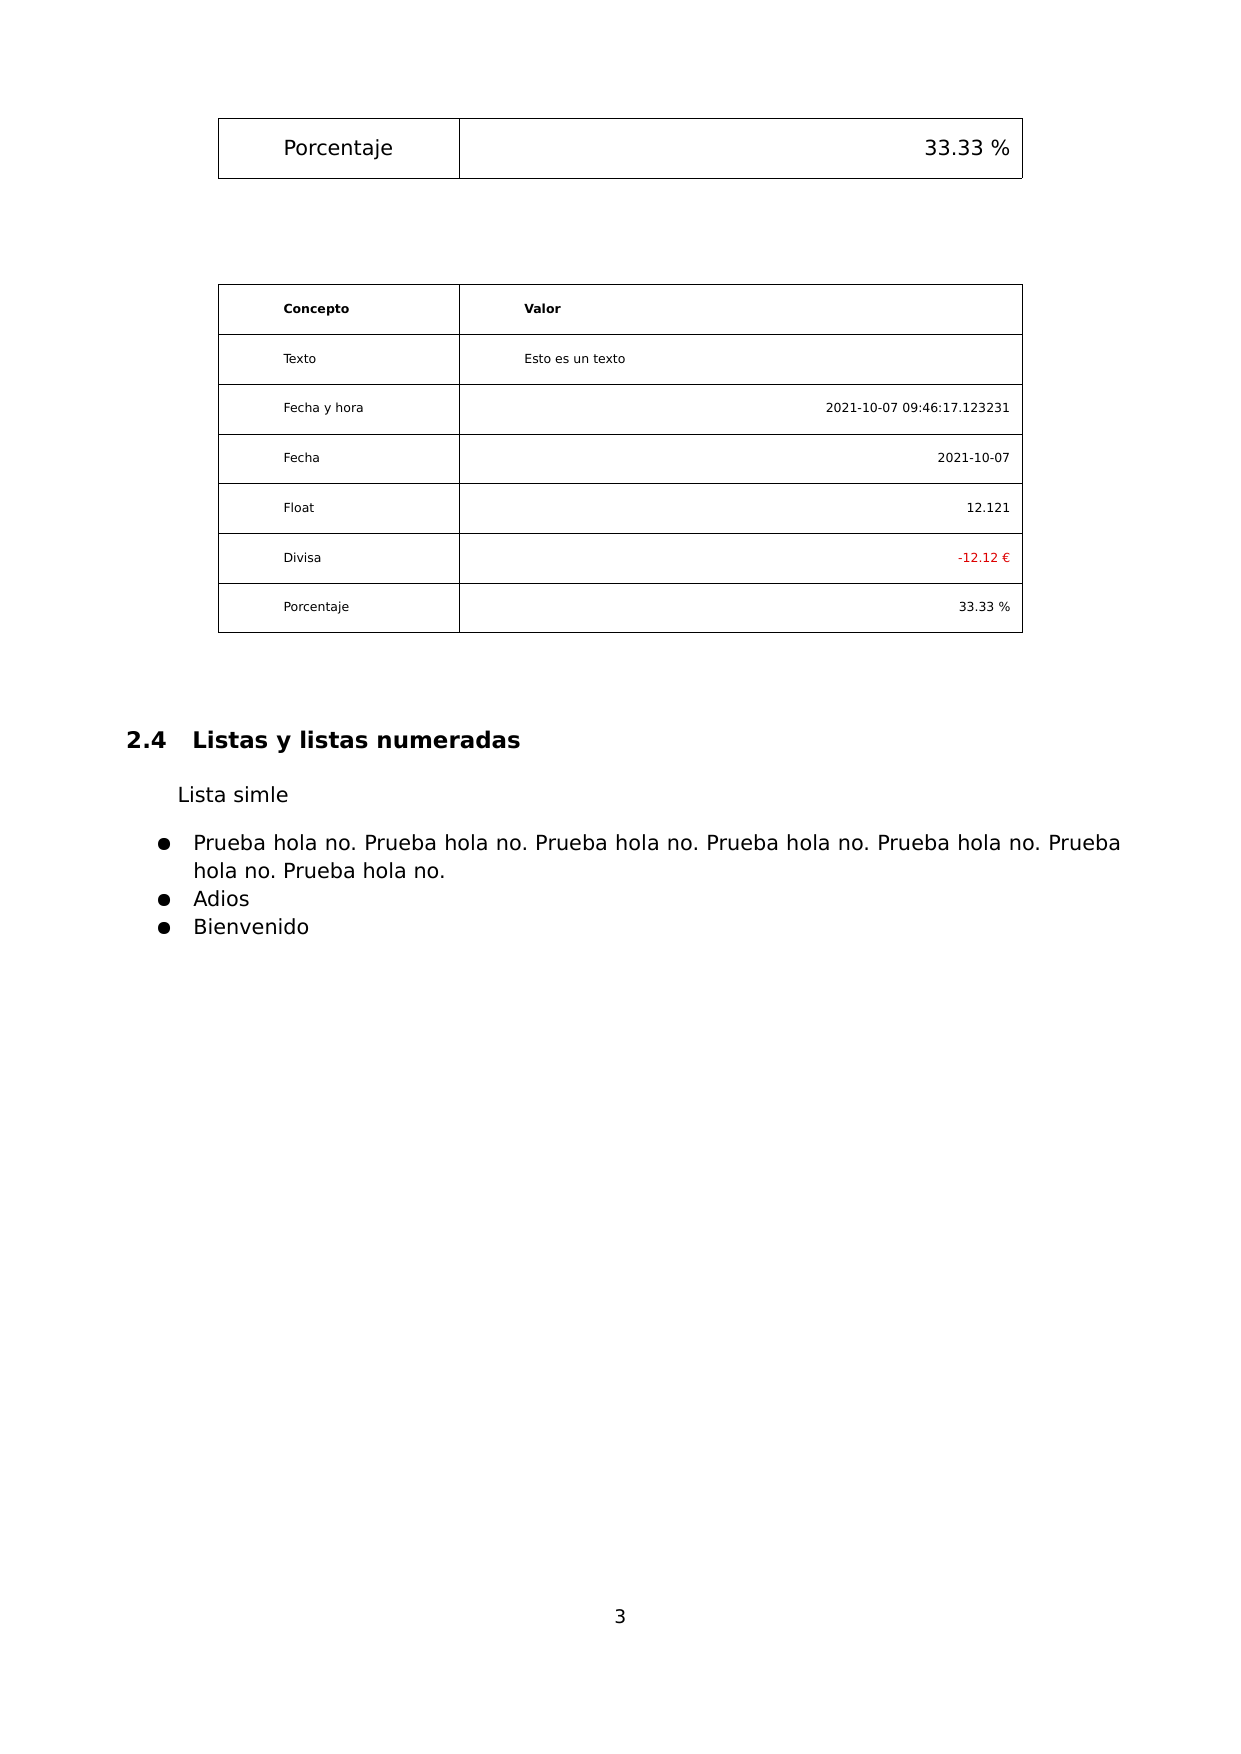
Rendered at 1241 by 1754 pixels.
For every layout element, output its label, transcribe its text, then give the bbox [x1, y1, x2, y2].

table_cell 33.33 % [460, 584, 1022, 632]
text Lista simle [118, 783, 1122, 808]
table_cell Fecha [219, 435, 459, 483]
table_cell Porcentaje [219, 119, 459, 177]
table_cell Texto [219, 335, 459, 384]
table_cell Divisa [219, 534, 459, 582]
table_cell -12.12 € [460, 534, 1022, 582]
table_cell Esto es un texto [460, 335, 1022, 384]
subtitle Listas y listas numeradas [118, 727, 1122, 754]
table_header Concepto [219, 285, 459, 334]
table_cell 33.33 % [460, 119, 1022, 177]
list Adios [156, 887, 1122, 911]
list Bienvenido [156, 915, 1122, 939]
table_cell Fecha y hora [219, 385, 459, 433]
table_cell 2021-10-07 [460, 435, 1022, 483]
list Prueba hola no. Prueba hola no. Prueba hola no. Prueba hola no. Prueba hola no. Prueba hola no. Prueba hola no. [156, 831, 1122, 883]
table_cell 12.121 [460, 484, 1022, 533]
table_cell Porcentaje [219, 584, 459, 632]
table_cell Float [219, 484, 459, 533]
table_cell 2021-10-07 09:46:17.123231 [460, 385, 1022, 433]
table_header Valor [460, 285, 1022, 334]
